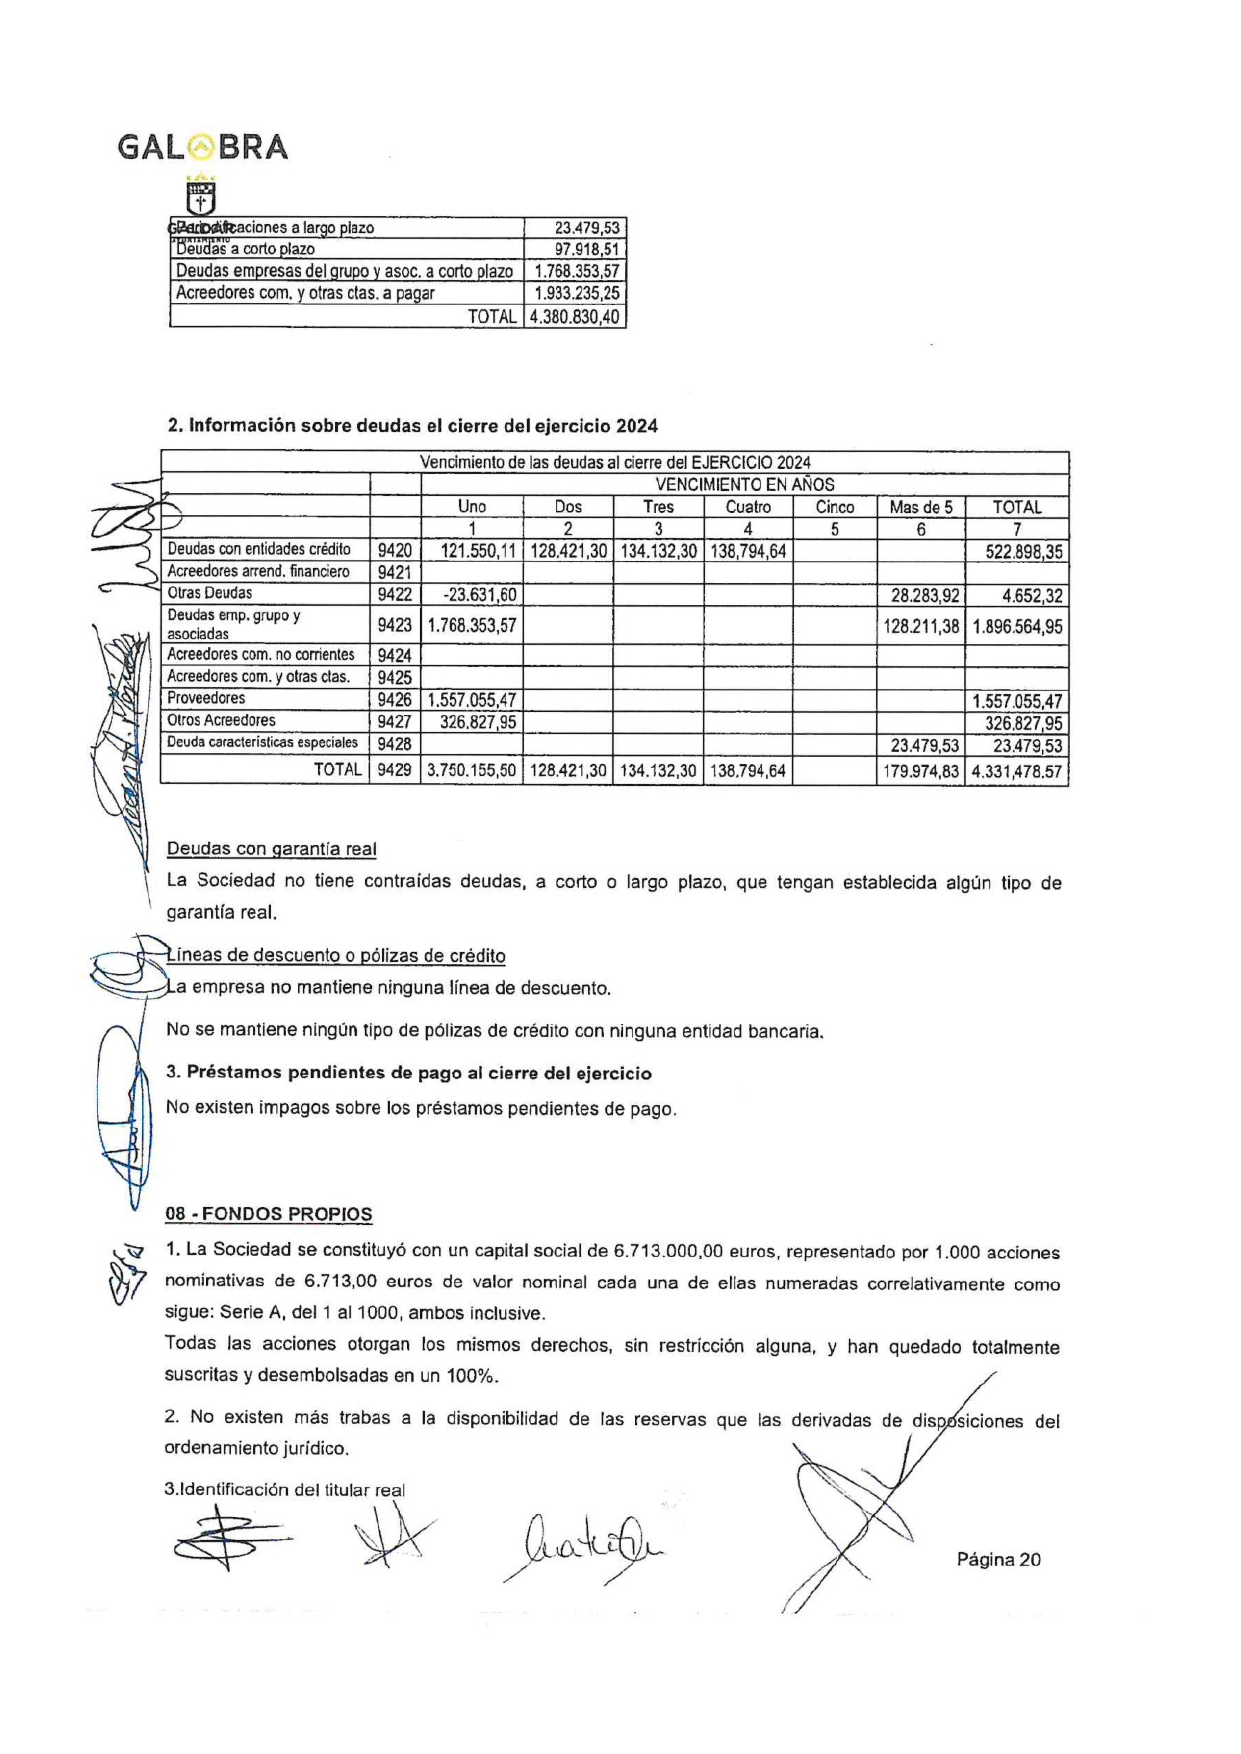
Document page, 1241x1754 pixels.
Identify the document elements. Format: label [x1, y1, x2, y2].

picture [47, 47, 1193, 1668]
